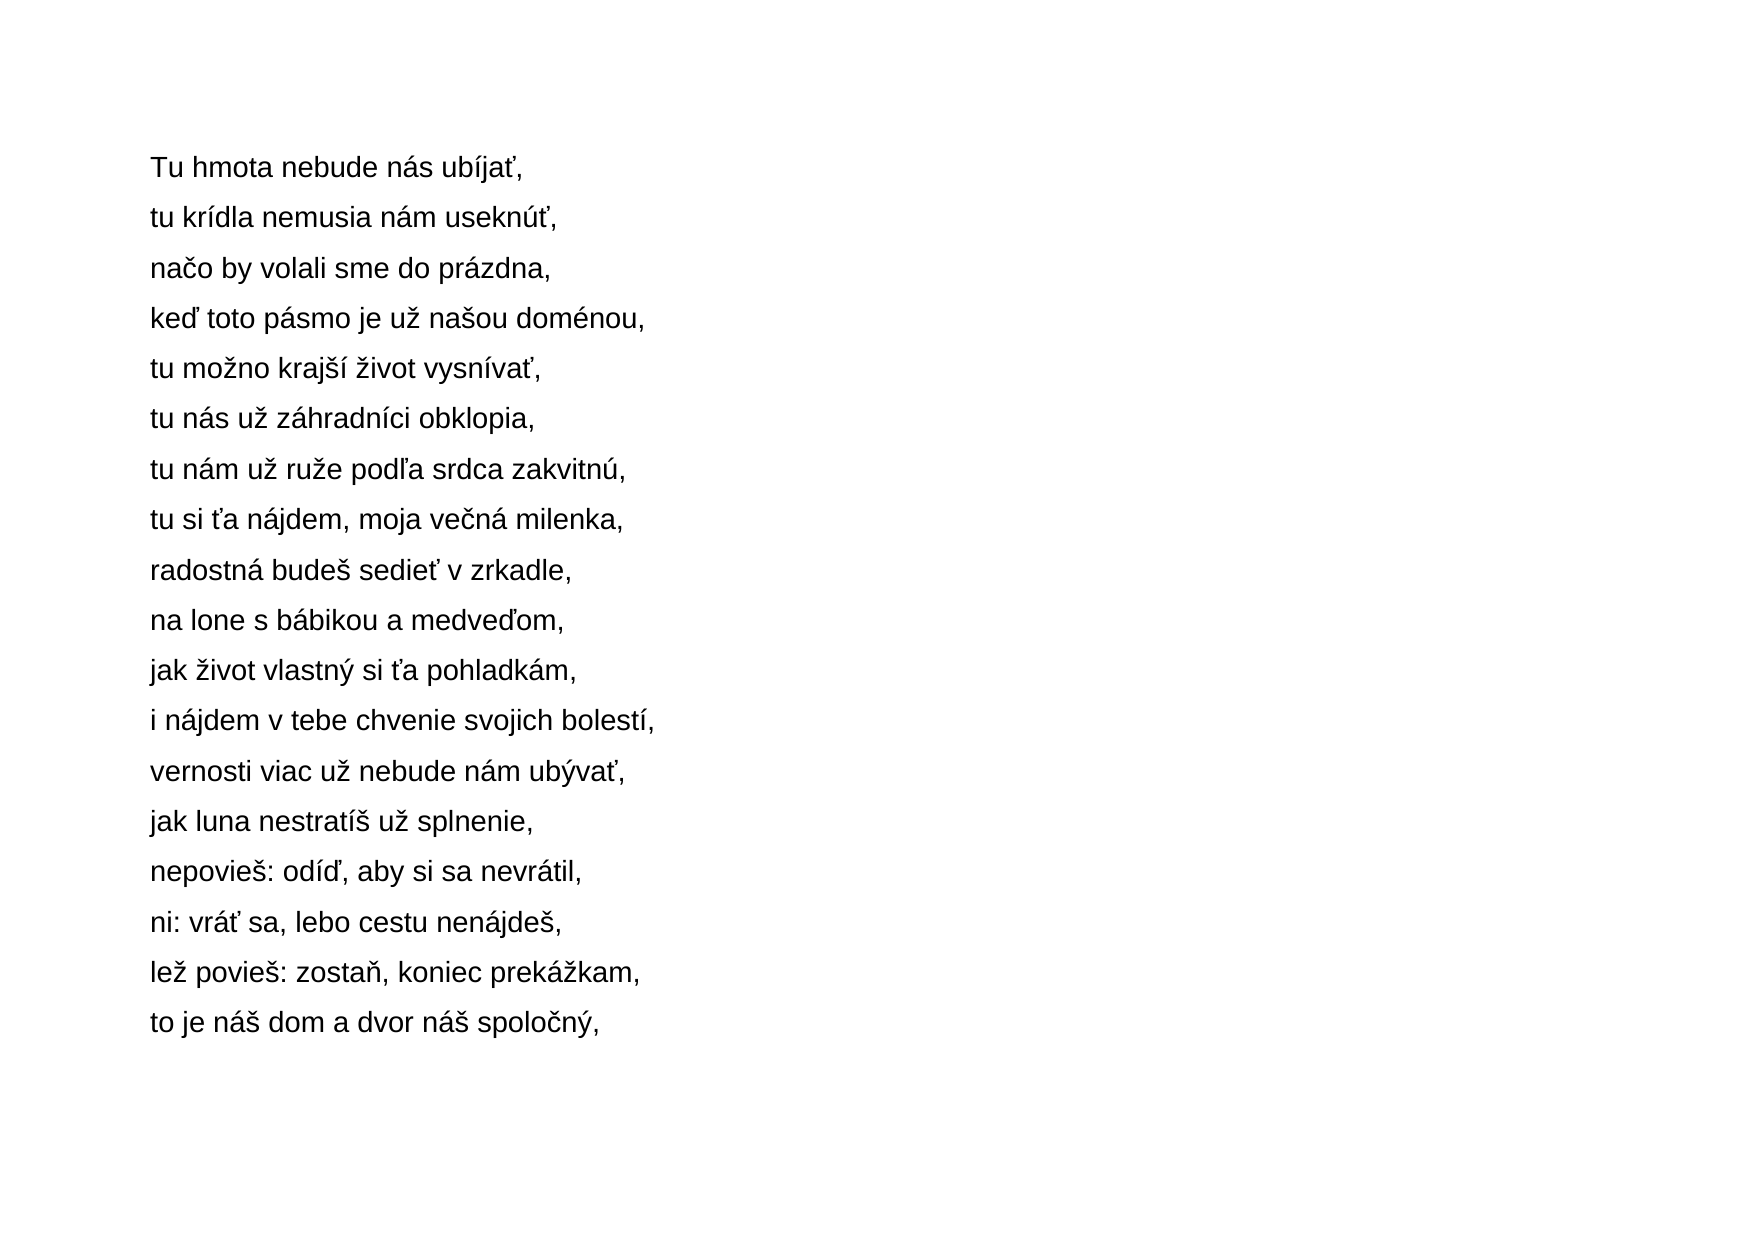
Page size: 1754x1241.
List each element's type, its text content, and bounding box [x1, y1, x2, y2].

text nepovieš: odíď, aby si sa nevrátil, [150, 854, 1242, 888]
text tu nám už ruže podľa srdca zakvitnú, [150, 452, 1242, 485]
text lež povieš: zostaň, koniec prekážkam, [150, 955, 1242, 988]
text tu si ťa nájdem, moja večná milenka, [150, 502, 1242, 536]
text vernosti viac už nebude nám ubývať, [150, 754, 1242, 787]
text Tu hmota nebude nás ubíjať, [150, 150, 1242, 183]
text tu možno krajší život vysnívať, [150, 351, 1242, 385]
text radostná budeš sedieť v zrkadle, [150, 552, 1242, 586]
text to je náš dom a dvor náš spoločný, [150, 1005, 1242, 1039]
text keď toto pásmo je už našou doménou, [150, 301, 1242, 334]
text i nájdem v tebe chvenie svojich bolestí, [150, 703, 1242, 737]
text tu krídla nemusia nám useknúť, [150, 200, 1242, 234]
text načo by volali sme do prázdna, [150, 251, 1242, 284]
text na lone s bábikou a medveďom, [150, 603, 1242, 636]
text jak život vlastný si ťa pohladkám, [150, 653, 1242, 687]
text ni: vráť sa, lebo cestu nenájdeš, [150, 905, 1242, 938]
text jak luna nestratíš už splnenie, [150, 804, 1242, 838]
text tu nás už záhradníci obklopia, [150, 402, 1242, 435]
